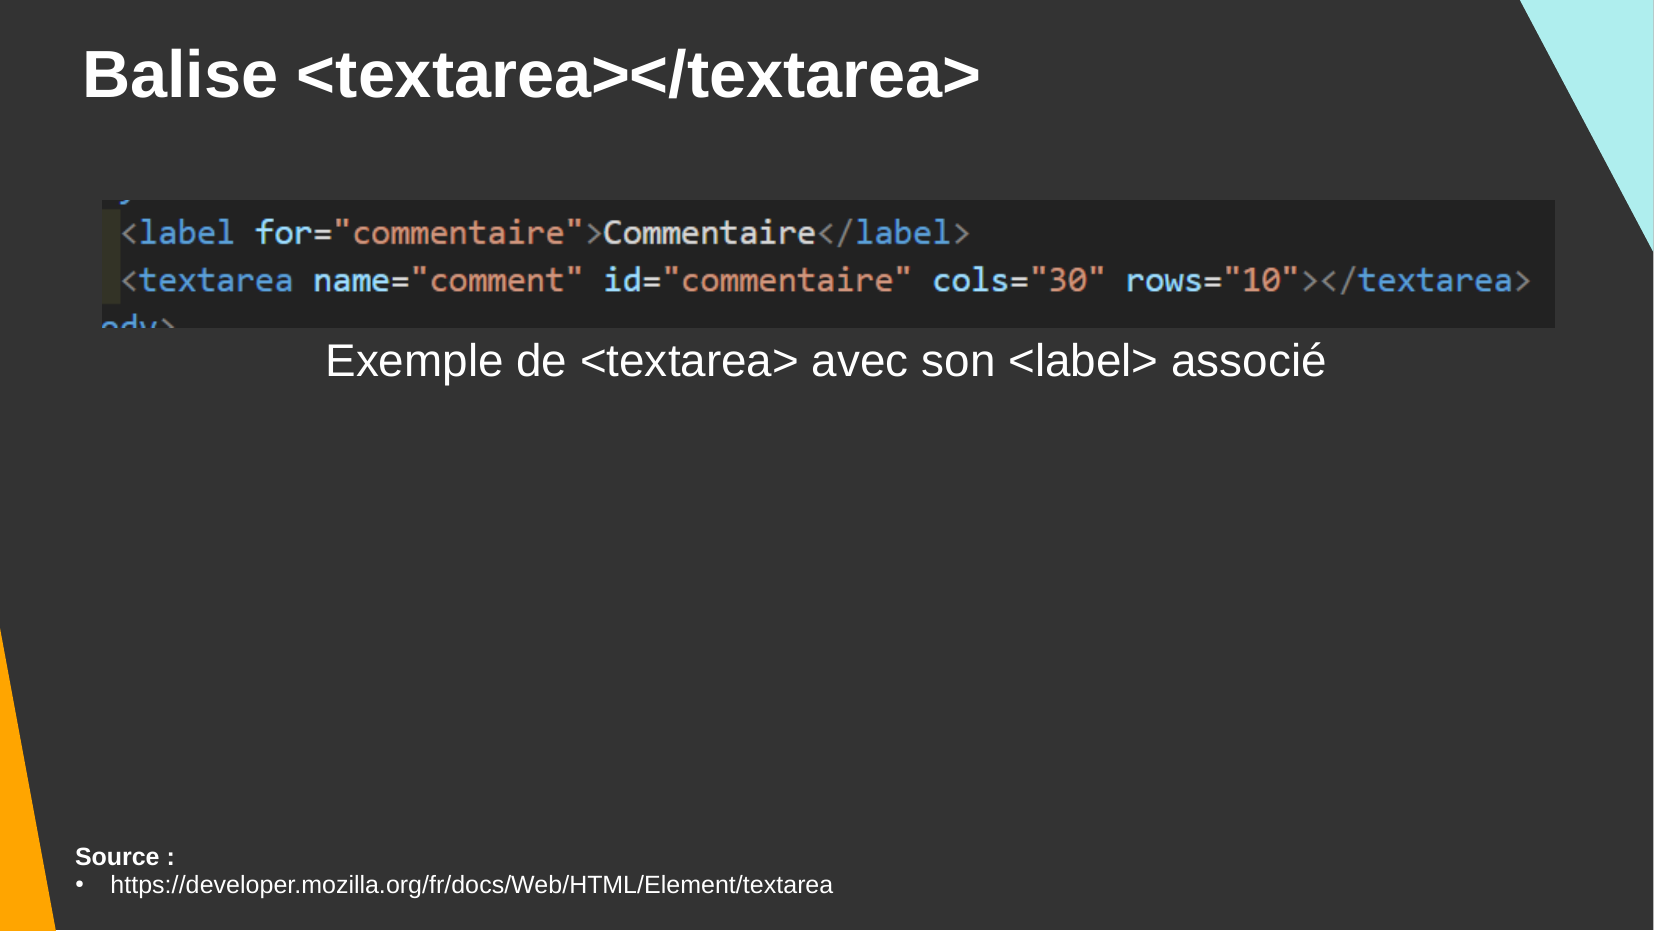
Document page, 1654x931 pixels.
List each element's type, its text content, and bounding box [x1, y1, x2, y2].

title Exemple de <textarea> avec son <label> associé [126, 334, 1527, 438]
text_box [0, 628, 56, 931]
title Balise <textarea></textarea> [82, 37, 1571, 114]
text_box Source : https://developer.mozilla.org/fr/docs/Web/HTML/Element/textarea [60, 835, 1546, 907]
text_box [1519, 0, 1654, 254]
picture [102, 200, 1555, 328]
